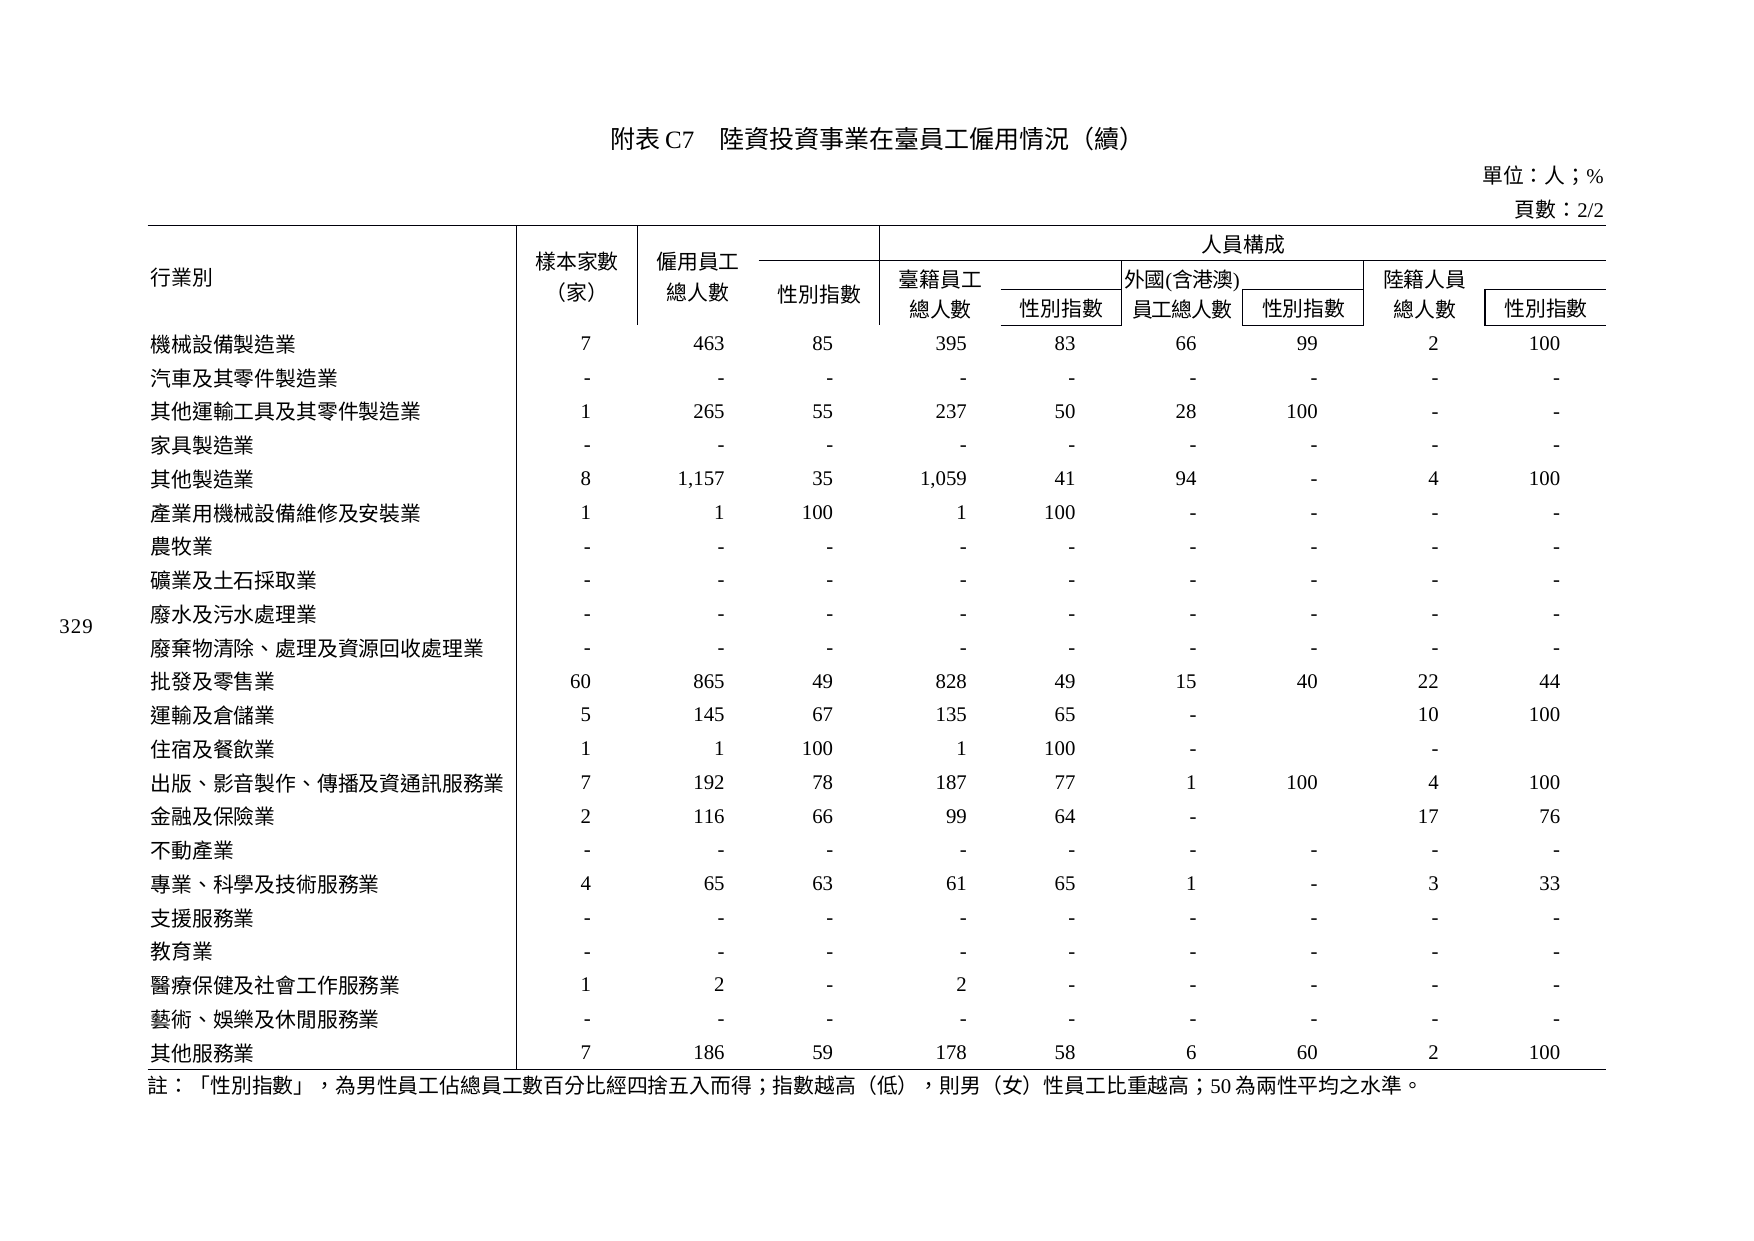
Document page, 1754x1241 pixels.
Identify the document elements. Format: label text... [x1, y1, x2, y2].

table_cell - [517, 596, 637, 630]
table_cell - [759, 630, 879, 664]
table_cell 1,157 [637, 461, 758, 495]
table_cell - [1243, 461, 1364, 495]
table_cell - [1122, 799, 1243, 832]
table_cell - [517, 833, 637, 866]
table_cell [1243, 799, 1364, 832]
table_cell 金融及保險業 [148, 799, 516, 832]
table_cell - [880, 900, 1001, 934]
table_cell 828 [880, 664, 1001, 697]
table_cell - [1243, 866, 1364, 900]
table_cell 100 [1001, 731, 1122, 765]
table_cell - [759, 529, 879, 562]
table_cell - [1485, 394, 1606, 427]
table_cell 58 [1001, 1035, 1122, 1069]
table_cell 65 [1001, 698, 1122, 731]
table_cell - [1364, 529, 1485, 562]
table_cell 性別指數 [759, 261, 879, 325]
table_cell 99 [1243, 326, 1364, 360]
table_cell 2 [637, 968, 758, 1001]
table_cell 64 [1001, 799, 1122, 832]
table_cell 出版、影音製作、傳播及資通訊服務業 [148, 765, 516, 799]
table_cell - [1243, 968, 1364, 1001]
table_cell 100 [1485, 1035, 1606, 1069]
table_cell - [637, 833, 758, 866]
table_cell 10 [1364, 698, 1485, 731]
table_cell 65 [637, 866, 758, 900]
table_cell 83 [1001, 326, 1122, 360]
table_cell 44 [1485, 664, 1606, 697]
table_cell 1,059 [880, 461, 1001, 495]
table_cell 77 [1001, 765, 1122, 799]
table_cell - [1122, 731, 1243, 765]
table_cell 49 [759, 664, 879, 697]
table_cell 1 [880, 731, 1001, 765]
table_cell - [1243, 596, 1364, 630]
table_cell - [1122, 428, 1243, 461]
table_cell 100 [1485, 326, 1606, 360]
table_cell - [1122, 630, 1243, 664]
table_cell 1 [637, 495, 758, 529]
table_cell 265 [637, 394, 758, 427]
table_cell - [637, 428, 758, 461]
table_cell 63 [759, 866, 879, 900]
table_cell 7 [517, 1035, 637, 1069]
table_cell - [1485, 495, 1606, 529]
table_cell [1243, 698, 1364, 731]
table_cell - [517, 428, 637, 461]
table_cell [759, 226, 879, 260]
table_cell 186 [637, 1035, 758, 1069]
table_cell - [1485, 1001, 1606, 1035]
table_cell 2 [517, 799, 637, 832]
table_cell 99 [880, 799, 1001, 832]
table_cell - [1364, 968, 1485, 1001]
table_cell 135 [880, 698, 1001, 731]
table_cell 支援服務業 [148, 900, 516, 934]
table_cell - [1364, 495, 1485, 529]
table_cell - [637, 1001, 758, 1035]
table_cell [1243, 731, 1364, 765]
table_cell - [1485, 529, 1606, 562]
table_cell - [1485, 968, 1606, 1001]
table_cell 100 [1243, 765, 1364, 799]
table_cell - [759, 968, 879, 1001]
table_cell 100 [759, 495, 879, 529]
table_cell - [517, 529, 637, 562]
table_cell - [517, 630, 637, 664]
table_cell 人員構成 [880, 226, 1606, 260]
table_cell 192 [637, 765, 758, 799]
table_cell 性別指數 [1001, 290, 1121, 325]
table_cell - [1001, 900, 1122, 934]
table_cell - [1243, 900, 1364, 934]
table_cell - [880, 563, 1001, 596]
table_cell - [1364, 428, 1485, 461]
table_cell - [1243, 495, 1364, 529]
table_cell 100 [759, 731, 879, 765]
table_cell - [1485, 934, 1606, 967]
table_cell 機械設備製造業 [148, 325, 516, 360]
table_cell - [1485, 833, 1606, 866]
table_cell 廢棄物清除、處理及資源回收處理業 [148, 630, 516, 664]
table_cell 汽車及其零件製造業 [148, 360, 516, 394]
table_cell 1 [637, 731, 758, 765]
table_cell 50 [1001, 394, 1122, 427]
table_cell 2 [1364, 1035, 1485, 1069]
table_cell 67 [759, 698, 879, 731]
table_cell - [1485, 630, 1606, 664]
table_cell 100 [1485, 698, 1606, 731]
table_cell 3 [1364, 866, 1485, 900]
table_cell 教育業 [148, 934, 516, 967]
table_cell 農牧業 [148, 529, 516, 562]
table_cell 187 [880, 765, 1001, 799]
table_cell - [1364, 1001, 1485, 1035]
table_cell 60 [517, 664, 637, 697]
text 註：「性別指數」，為男性員工佔總員工數百分比經四捨五入而得；指數越高（低），則男（女）性員工比重越高；50為兩性平均之水準。 [148, 1070, 1606, 1100]
table_cell 59 [759, 1035, 879, 1069]
table_cell - [1001, 529, 1122, 562]
table_cell - [1364, 900, 1485, 934]
table_cell 4 [517, 866, 637, 900]
table_cell 178 [880, 1035, 1001, 1069]
table_cell 醫療保健及社會工作服務業 [148, 968, 516, 1001]
table_cell 廢水及污水處理業 [148, 596, 516, 630]
table_cell - [1243, 833, 1364, 866]
table_cell 76 [1485, 799, 1606, 832]
table_cell - [1243, 934, 1364, 967]
table_cell - [1001, 428, 1122, 461]
table_cell 100 [1485, 765, 1606, 799]
table_cell - [880, 1001, 1001, 1035]
table_cell 35 [759, 461, 879, 495]
table_cell 1 [517, 394, 637, 427]
table_cell 僱用員工 總人數 [638, 226, 758, 325]
table_cell - [759, 833, 879, 866]
table_cell 49 [1001, 664, 1122, 697]
table_cell 116 [637, 799, 758, 832]
table_cell 40 [1243, 664, 1364, 697]
table_cell 395 [880, 325, 1001, 360]
table_cell 礦業及土石採取業 [148, 563, 516, 596]
table_cell 100 [1243, 394, 1364, 427]
table_cell - [1122, 833, 1243, 866]
table_cell 4 [1364, 765, 1485, 799]
table_cell 1 [517, 731, 637, 765]
table_cell [1001, 261, 1121, 289]
table_cell 專業、科學及技術服務業 [148, 866, 516, 900]
table_cell - [1122, 495, 1243, 529]
table_cell 運輸及倉儲業 [148, 698, 516, 731]
table_cell 頁數：2/2 [148, 192, 1606, 225]
table_cell - [1364, 394, 1485, 427]
table_cell - [1001, 934, 1122, 967]
table_cell - [880, 428, 1001, 461]
table_cell 家具製造業 [148, 428, 516, 461]
table_cell - [1001, 833, 1122, 866]
table_cell 其他製造業 [148, 461, 516, 495]
table_cell - [759, 900, 879, 934]
table_cell 78 [759, 765, 879, 799]
table_cell - [637, 630, 758, 664]
table_cell - [1485, 360, 1606, 394]
table_cell 4 [1364, 461, 1485, 495]
table_cell - [1122, 360, 1243, 394]
table_cell 65 [1001, 866, 1122, 900]
table_cell - [1364, 934, 1485, 967]
table_cell - [880, 596, 1001, 630]
table_cell - [1243, 529, 1364, 562]
table_cell - [1243, 630, 1364, 664]
table_cell - [1364, 563, 1485, 596]
table_cell 33 [1485, 866, 1606, 900]
table_cell 5 [517, 698, 637, 731]
table_cell 1 [880, 495, 1001, 529]
table_cell 237 [880, 394, 1001, 427]
table_cell - [517, 1001, 637, 1035]
table_cell 6 [1122, 1035, 1243, 1069]
table_cell 2 [880, 968, 1001, 1001]
table_cell 55 [759, 394, 879, 427]
table_cell - [517, 563, 637, 596]
table_cell 產業用機械設備維修及安裝業 [148, 495, 516, 529]
table_cell 2 [1364, 325, 1485, 360]
table_cell 865 [637, 664, 758, 697]
table_cell - [637, 900, 758, 934]
table_cell - [1122, 1001, 1243, 1035]
table_cell - [517, 900, 637, 934]
table_cell - [517, 934, 637, 967]
table_cell 15 [1122, 664, 1243, 697]
table_cell 1 [1122, 765, 1243, 799]
table_cell 7 [517, 765, 637, 799]
table_cell - [759, 596, 879, 630]
table_cell - [1122, 900, 1243, 934]
table_cell - [637, 529, 758, 562]
table_cell 1 [1122, 866, 1243, 900]
table_cell - [1122, 934, 1243, 967]
table_cell - [1001, 1001, 1122, 1035]
table_cell - [1364, 596, 1485, 630]
table_header 附表C7 陸資投資事業在臺員工僱用情況（續） [148, 118, 1606, 158]
table_cell - [637, 934, 758, 967]
table_cell 145 [637, 698, 758, 731]
table_cell - [1364, 833, 1485, 866]
table_cell - [1243, 563, 1364, 596]
table_cell - [880, 630, 1001, 664]
table_cell - [1364, 360, 1485, 394]
table_cell 463 [637, 325, 758, 360]
table_cell - [1485, 596, 1606, 630]
table_cell - [759, 563, 879, 596]
table_cell 17 [1364, 799, 1485, 832]
table_cell - [759, 1001, 879, 1035]
table_cell 66 [759, 799, 879, 832]
table_cell - [1122, 529, 1243, 562]
table_cell 85 [759, 325, 879, 360]
table_cell [1243, 261, 1363, 289]
table_cell - [1243, 428, 1364, 461]
table_cell 單位：人；% [148, 158, 1606, 192]
table_cell 不動產業 [148, 833, 516, 866]
table_cell 100 [1001, 495, 1122, 529]
table_cell - [880, 529, 1001, 562]
table_cell 100 [1485, 461, 1606, 495]
table_cell - [1364, 731, 1485, 765]
table_cell [1485, 261, 1606, 289]
table_cell 8 [517, 461, 637, 495]
table_cell 性別指數 [1486, 290, 1606, 325]
table_cell 61 [880, 866, 1001, 900]
table_cell - [517, 360, 637, 394]
table_cell 陸籍人員 總人數 [1364, 261, 1485, 325]
table_cell - [637, 563, 758, 596]
table_cell - [1001, 596, 1122, 630]
table_cell - [1485, 428, 1606, 461]
table_cell 1 [517, 968, 637, 1001]
table_cell - [880, 360, 1001, 394]
table_cell - [1001, 630, 1122, 664]
table_cell 樣本家數（家） [517, 226, 637, 325]
table_cell - [880, 833, 1001, 866]
table_cell - [759, 360, 879, 394]
table_cell - [1485, 563, 1606, 596]
table_cell 66 [1122, 325, 1243, 360]
table_cell [1485, 731, 1606, 765]
table_cell 其他運輸工具及其零件製造業 [148, 394, 516, 427]
table_cell 其他服務業 [148, 1035, 516, 1069]
table_cell 28 [1122, 394, 1243, 427]
table_cell - [1243, 360, 1364, 394]
table_cell - [637, 360, 758, 394]
table_cell - [1122, 698, 1243, 731]
table_cell 批發及零售業 [148, 664, 516, 697]
table_cell - [1122, 596, 1243, 630]
table_cell - [759, 428, 879, 461]
table_cell - [1001, 968, 1122, 1001]
table_cell - [880, 934, 1001, 967]
table_cell - [759, 934, 879, 967]
table_cell - [1122, 968, 1243, 1001]
table_cell 性別指數 [1243, 290, 1363, 325]
table_cell 60 [1243, 1035, 1364, 1069]
table_cell 臺籍員工 總人數 [880, 261, 1001, 325]
table_cell 外國(含港澳)員工總人數 [1122, 261, 1243, 325]
table_cell 22 [1364, 664, 1485, 697]
table_cell 住宿及餐飲業 [148, 731, 516, 765]
table_cell 藝術、娛樂及休閒服務業 [148, 1001, 516, 1035]
table_cell 行業別 [148, 226, 516, 325]
table_cell - [1122, 563, 1243, 596]
table_cell - [1243, 1001, 1364, 1035]
table_cell 7 [517, 325, 637, 360]
table_cell - [1364, 630, 1485, 664]
table_cell 41 [1001, 461, 1122, 495]
table_cell - [637, 596, 758, 630]
table_cell - [1001, 360, 1122, 394]
table_cell - [1001, 563, 1122, 596]
table_cell - [1485, 900, 1606, 934]
table_cell 94 [1122, 461, 1243, 495]
table_cell 1 [517, 495, 637, 529]
